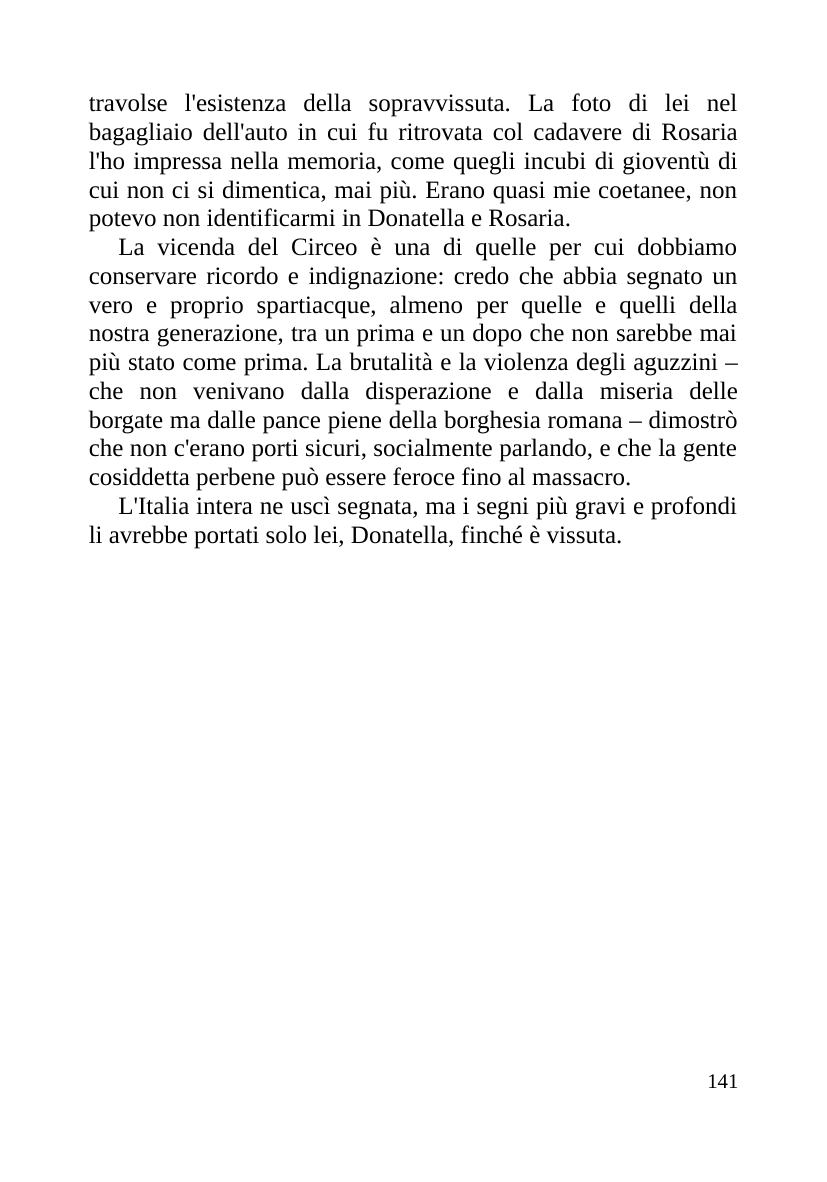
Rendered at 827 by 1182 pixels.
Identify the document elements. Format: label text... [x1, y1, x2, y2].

text L'Italia intera ne uscì segnata, ma i segni più gravi e profondi li avrebbe portati solo lei, Donatella, finché è vissuta. [88, 491, 738, 548]
text La vicenda del Circeo è una di quelle per cui dobbiamo conservare ricordo e indignazione: credo che abbia segnato un vero e proprio spartiacque, almeno per quelle e quelli della nostra generazione, tra un prima e un dopo che non sarebbe mai più stato come prima. La brutalità e la violenza degli aguzzini – che non venivano dalla disperazione e dalla miseria delle borgate ma dalle pance piene della borghesia romana – dimostrò che non c'erano porti sicuri, socialmente parlando, e che la gente cosiddetta perbene può essere feroce fino al massacro. [88, 232, 738, 491]
text travolse l'esistenza della sopravvissuta. La foto di lei nel bagagliaio dell'auto in cui fu ritrovata col cadavere di Rosaria l'ho impressa nella memoria, come quegli incubi di gioventù di cui non ci si dimentica, mai più. Erano quasi mie coetanee, non potevo non identificarmi in Donatella e Rosaria. [88, 88, 738, 232]
